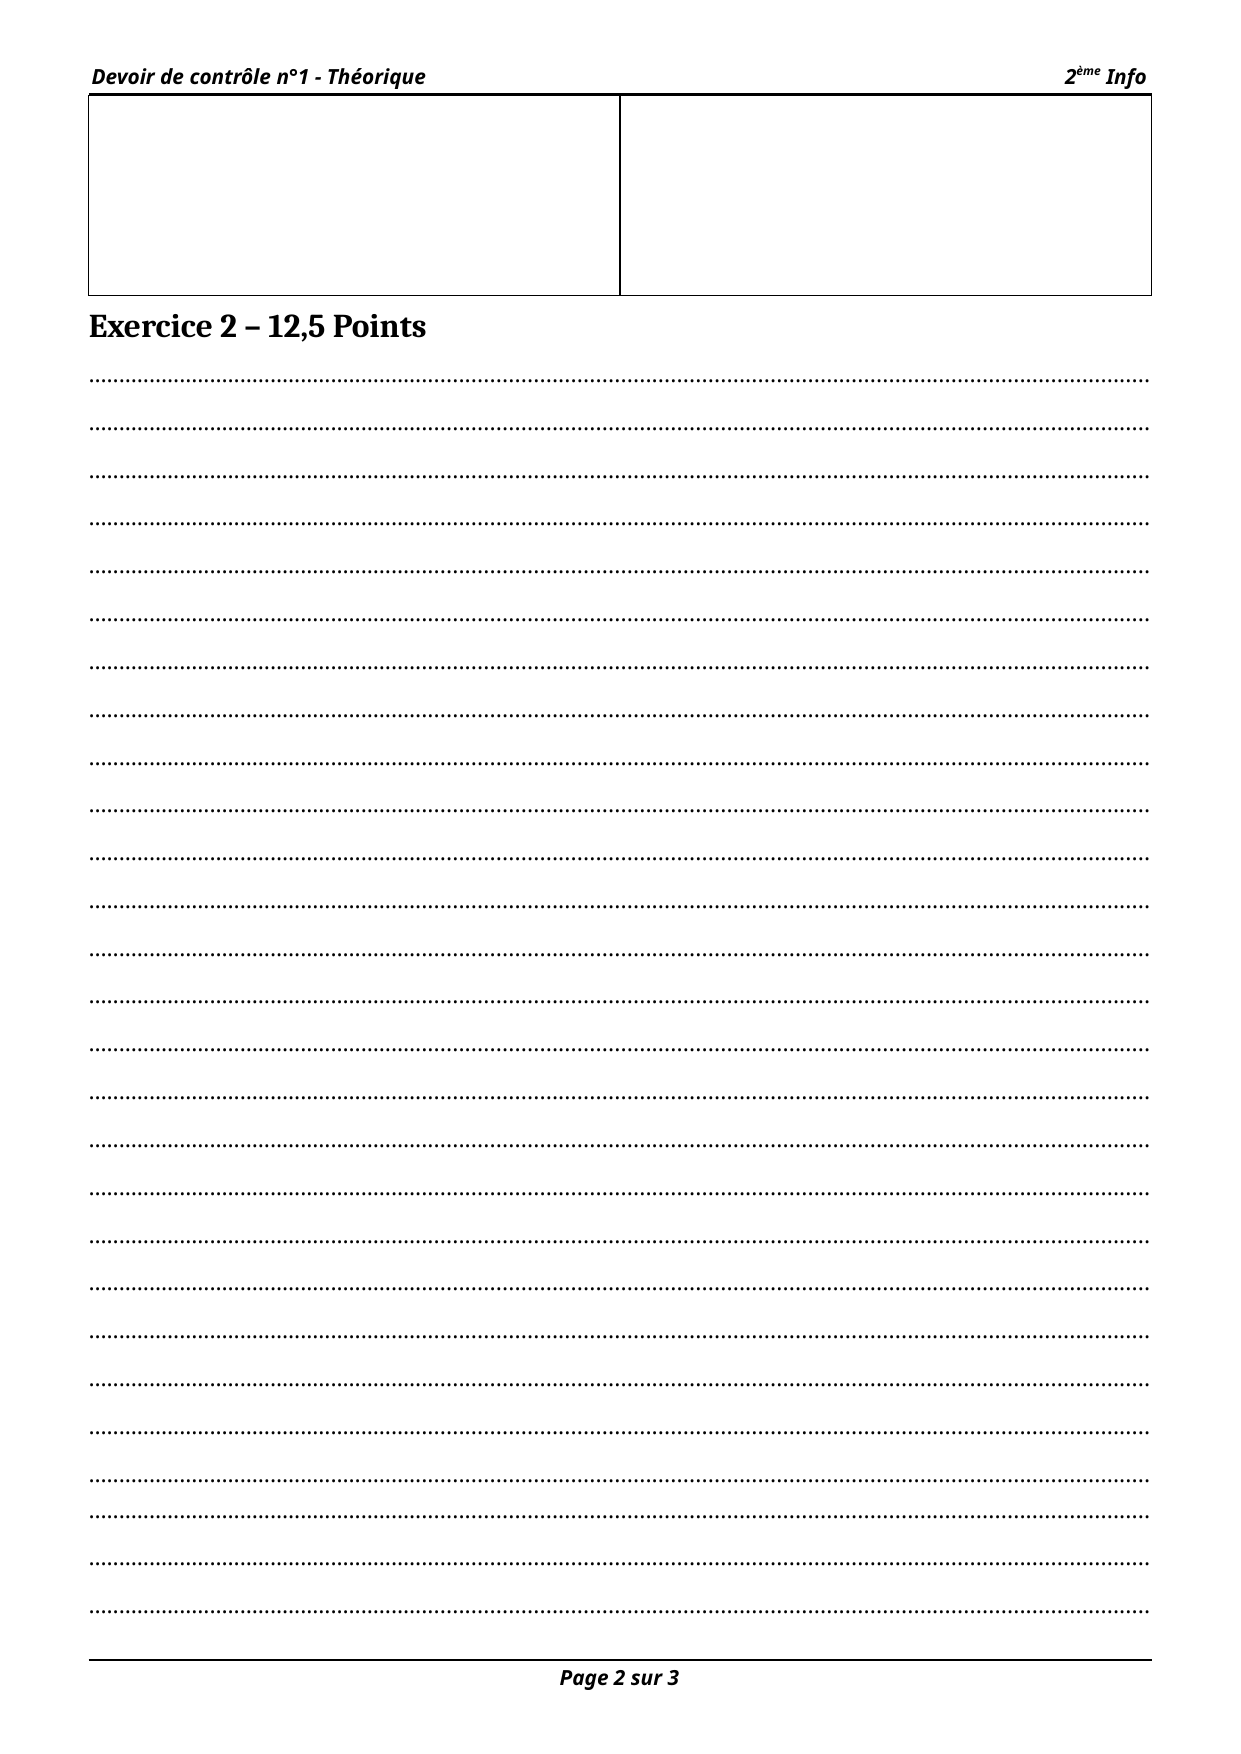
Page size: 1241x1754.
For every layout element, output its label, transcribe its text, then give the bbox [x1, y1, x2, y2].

table_cell [89, 96, 619, 295]
table_cell [621, 96, 1151, 295]
subtitle Exercice 2 – 12,5 Points [88, 308, 1152, 346]
